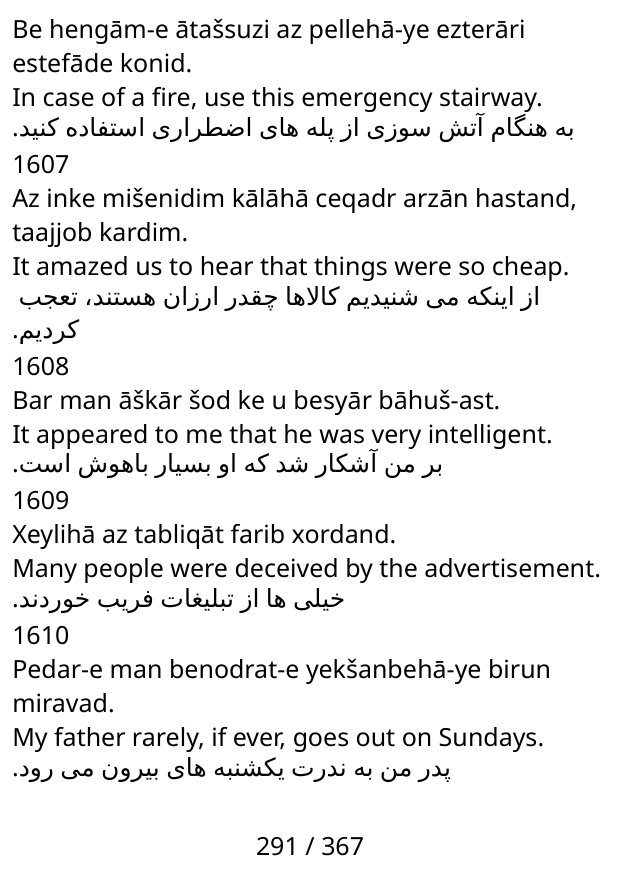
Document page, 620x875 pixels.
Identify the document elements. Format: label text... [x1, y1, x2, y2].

text خیلی ها از تبلیغات فریب خوردند. [12, 585, 607, 618]
text Bar man āškār šod ke u besyār bāhuš-ast. [12, 382, 607, 416]
text Be hengām-e ātašsuzi az pelle‌hā-ye ezterāri estefāde konid. [12, 12, 607, 80]
text Many people were deceived by the advertisement. [12, 551, 607, 585]
text بر من آشکار شد که او بسیار باهوش است. [12, 450, 607, 483]
text It amazed us to hear that things were so cheap. [12, 249, 607, 283]
text It appeared to me that he was very intelligent. [12, 416, 607, 450]
text In case of a fire, use this emergency stairway. [12, 80, 607, 114]
text Pedar-e man benodrat-e yekšanbe‌hā-ye birun mi‌ravad. [12, 652, 607, 720]
text 1607 [12, 147, 607, 181]
text پدر من به ندرت یکشنبه های بیرون می رود. [12, 754, 607, 787]
text Az inke mi‌šenidim kālāhā ceqadr arzān hastand, taajjob kardim. [12, 181, 607, 249]
text 1610 [12, 618, 607, 652]
text 1609 [12, 483, 607, 517]
text از اینکه می شنیدیم کالاها چقدر ارزان هستند، تعجب کردیم. [12, 283, 607, 348]
text Xeyli‌hā az tabliqāt farib xordand. [12, 517, 607, 551]
text My father rarely, if ever, goes out on Sundays. [12, 720, 607, 754]
text 1608 [12, 348, 607, 382]
text به هنگام آتش سوزی از پله های اضطراری استفاده کنید. [12, 114, 607, 147]
